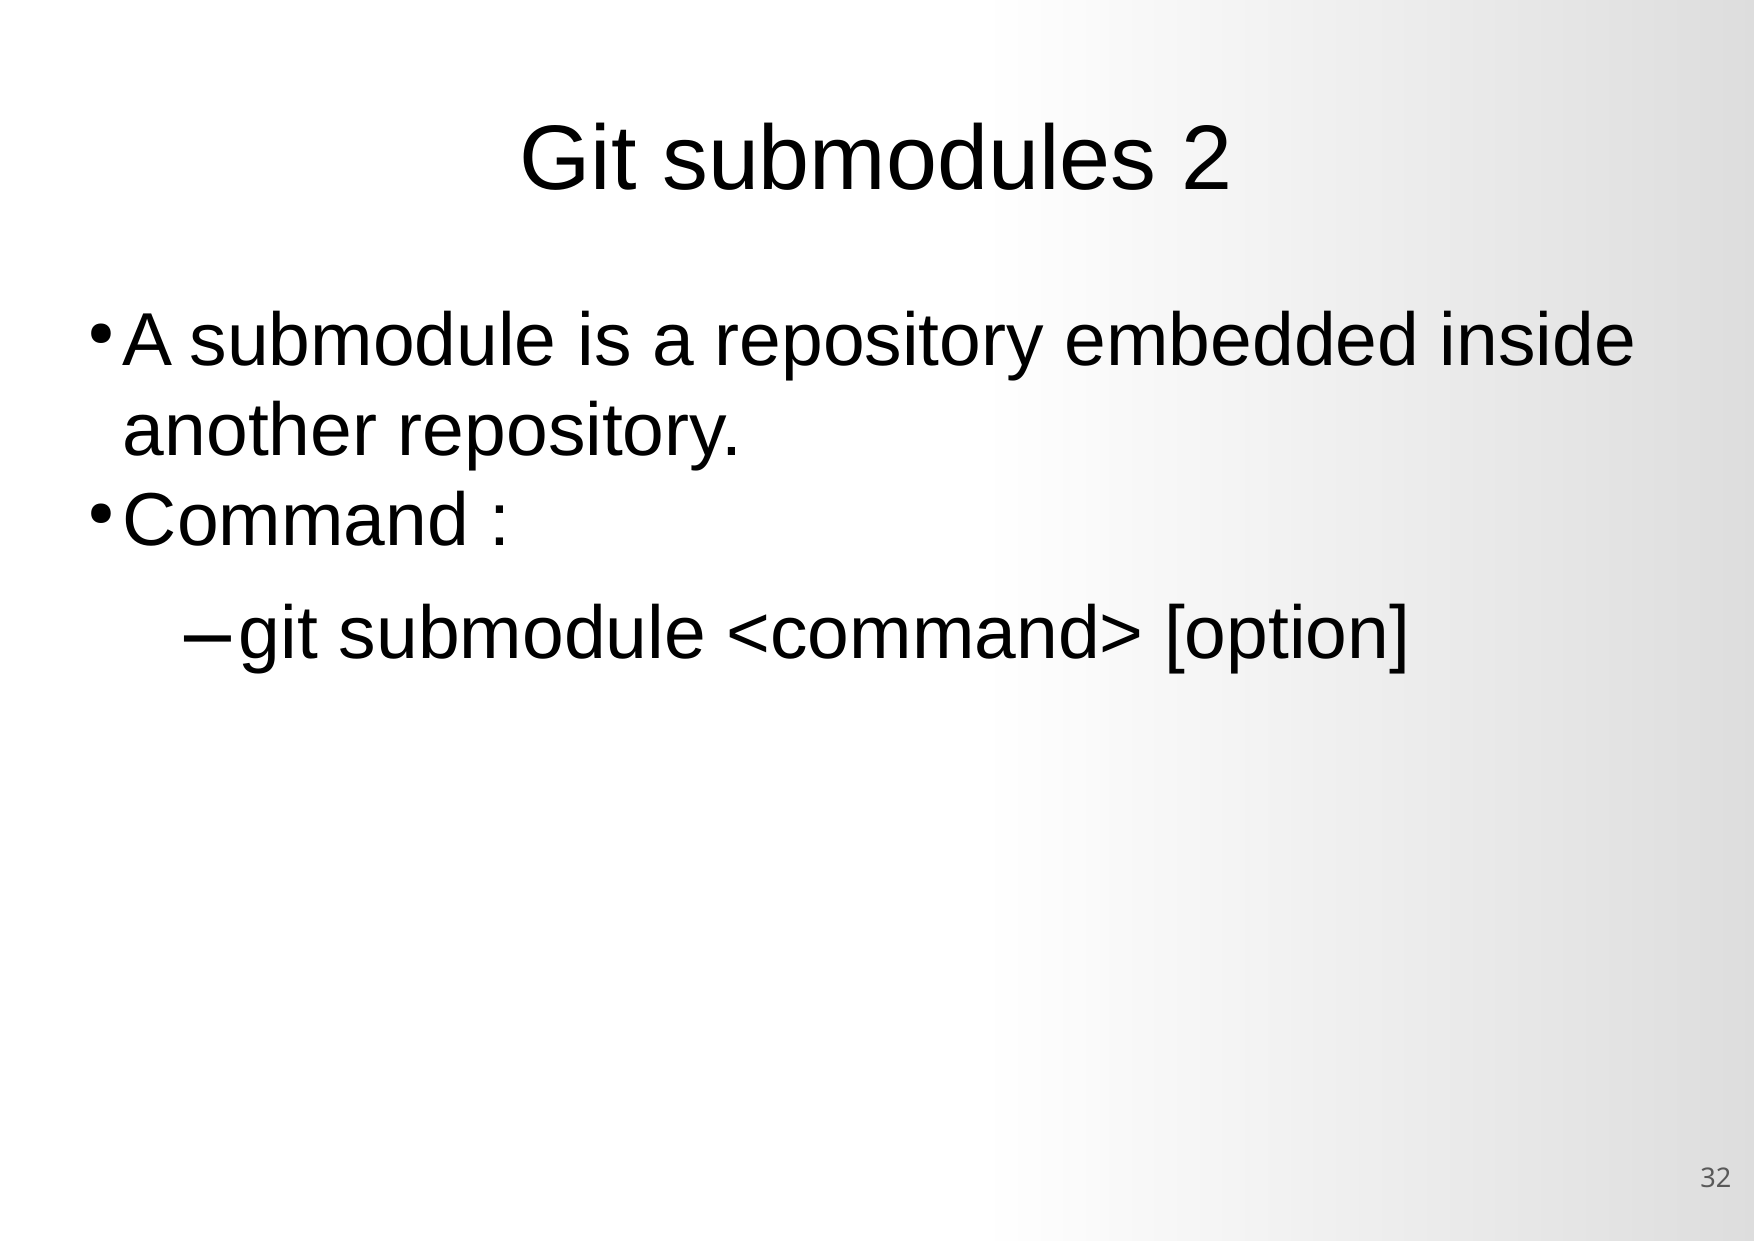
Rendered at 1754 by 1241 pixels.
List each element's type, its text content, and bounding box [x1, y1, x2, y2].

slide_number [1641, 1145, 1747, 1241]
text_box Git submodules 2 [87, 49, 1666, 257]
text_box A submodule is a repository embedded inside another repository. Command : git submodule <command> [option] [87, 290, 1666, 1010]
